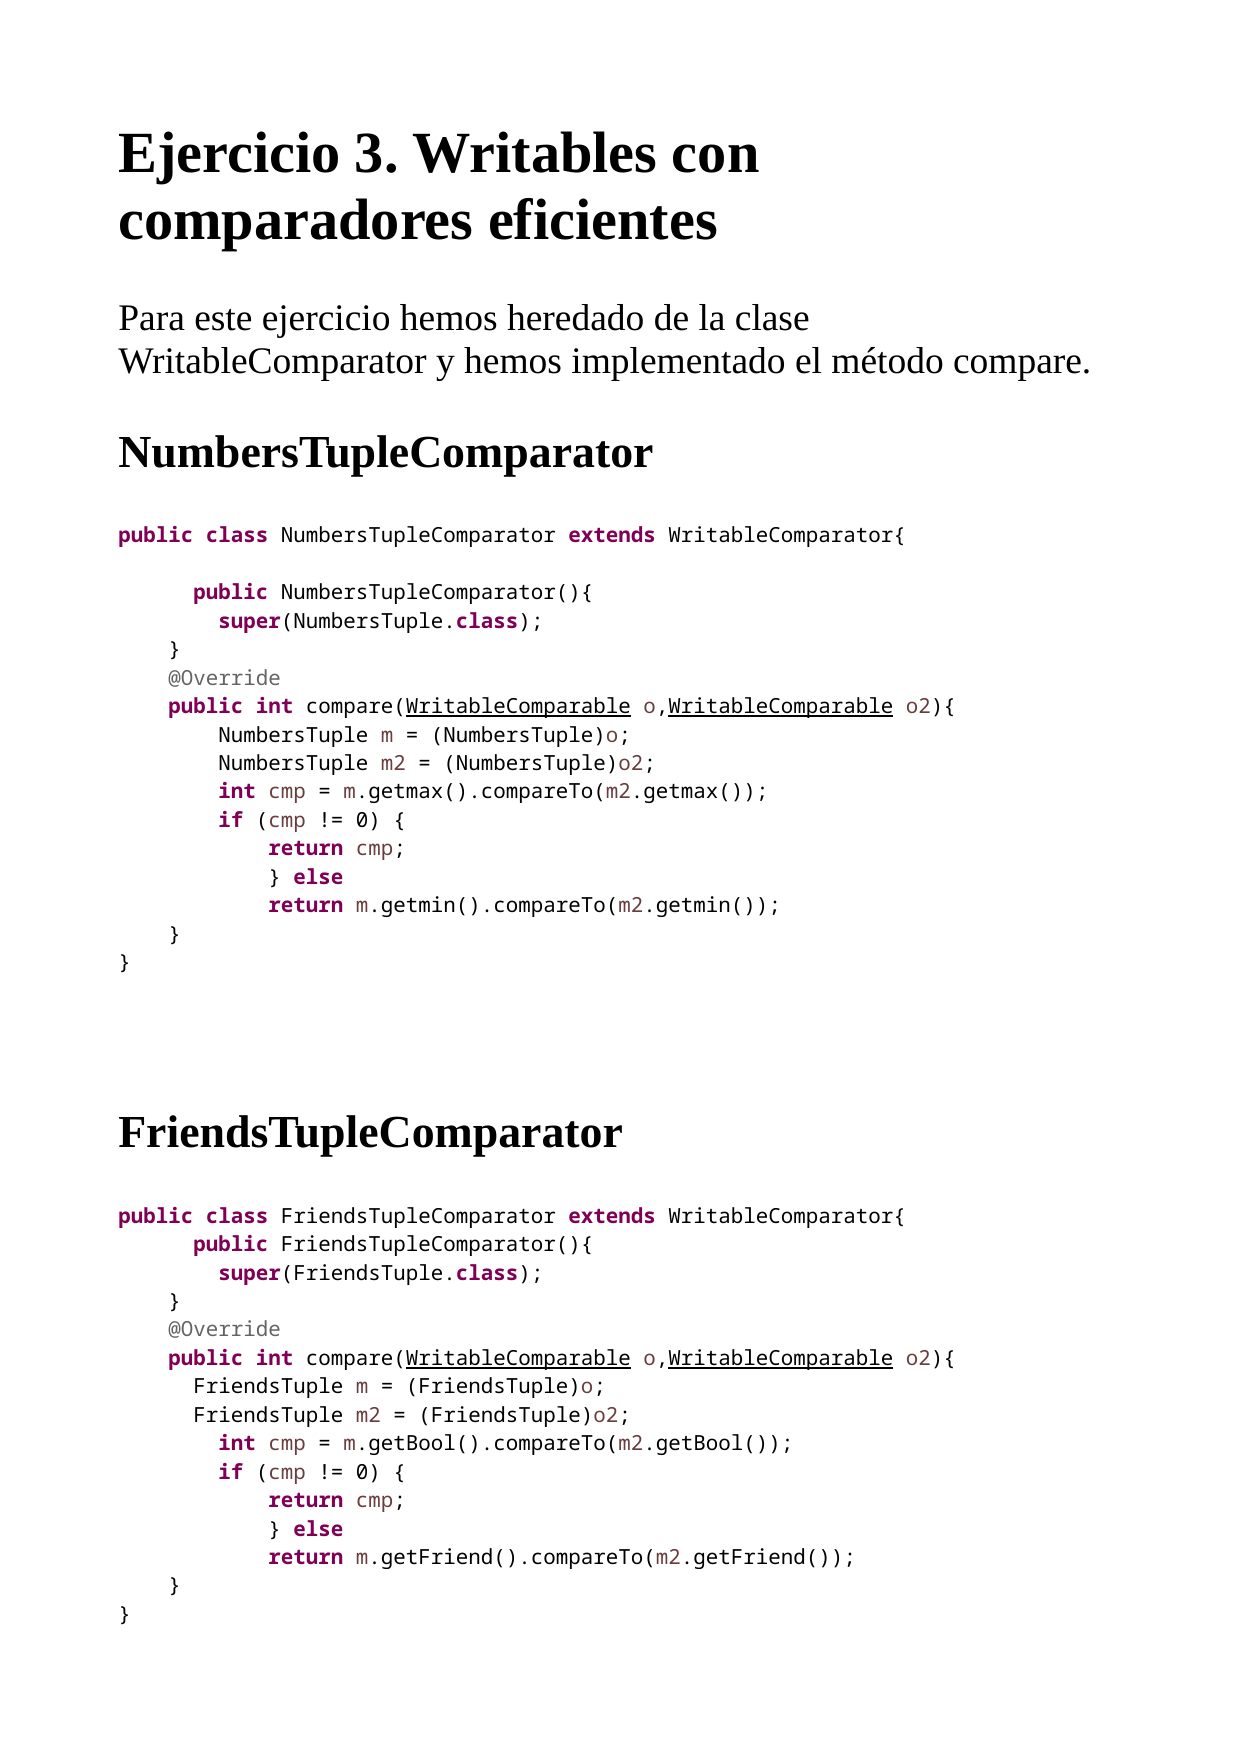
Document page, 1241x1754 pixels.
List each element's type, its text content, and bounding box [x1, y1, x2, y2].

text public FriendsTupleComparator(){ [118, 1229, 1122, 1258]
text } [118, 1599, 1122, 1627]
text return cmp; [118, 1485, 1122, 1514]
text super(NumbersTuple.class); [118, 606, 1122, 634]
text NumbersTupleComparator [118, 425, 1122, 477]
text FriendsTupleComparator [118, 1105, 1122, 1158]
text return m.getFriend().compareTo(m2.getFriend()); [118, 1542, 1122, 1571]
text } [118, 919, 1122, 947]
text @Override [118, 1314, 1122, 1343]
text public int compare(WritableComparable o,WritableComparable o2){ [118, 1343, 1122, 1371]
text return cmp; [118, 833, 1122, 862]
text if (cmp != 0) { [118, 805, 1122, 833]
text public class NumbersTupleComparator extends WritableComparator{ [118, 521, 1122, 549]
text int cmp = m.getBool().compareTo(m2.getBool()); [118, 1428, 1122, 1457]
text return m.getmin().compareTo(m2.getmin()); [118, 890, 1122, 919]
text } [118, 1286, 1122, 1314]
text FriendsTuple m = (FriendsTuple)o; [118, 1371, 1122, 1400]
text @Override [118, 663, 1122, 691]
text if (cmp != 0) { [118, 1457, 1122, 1485]
text FriendsTuple m2 = (FriendsTuple)o2; [118, 1400, 1122, 1428]
text public class FriendsTupleComparator extends WritableComparator{ [118, 1201, 1122, 1229]
text Para este ejercicio hemos heredado de la clase WritableComparator y hemos implementado el método compare. [118, 295, 1122, 382]
text } [118, 947, 1122, 976]
text int cmp = m.getmax().compareTo(m2.getmax()); [118, 777, 1122, 805]
text } else [118, 862, 1122, 890]
text Ejercicio 3. Writables con comparadores eficientes [118, 118, 1122, 252]
text } [118, 634, 1122, 663]
text NumbersTuple m2 = (NumbersTuple)o2; [118, 748, 1122, 777]
text } [118, 1571, 1122, 1599]
text public NumbersTupleComparator(){ [118, 577, 1122, 606]
text } else [118, 1514, 1122, 1542]
text public int compare(WritableComparable o,WritableComparable o2){ [118, 691, 1122, 720]
text NumbersTuple m = (NumbersTuple)o; [118, 720, 1122, 748]
text super(FriendsTuple.class); [118, 1258, 1122, 1286]
